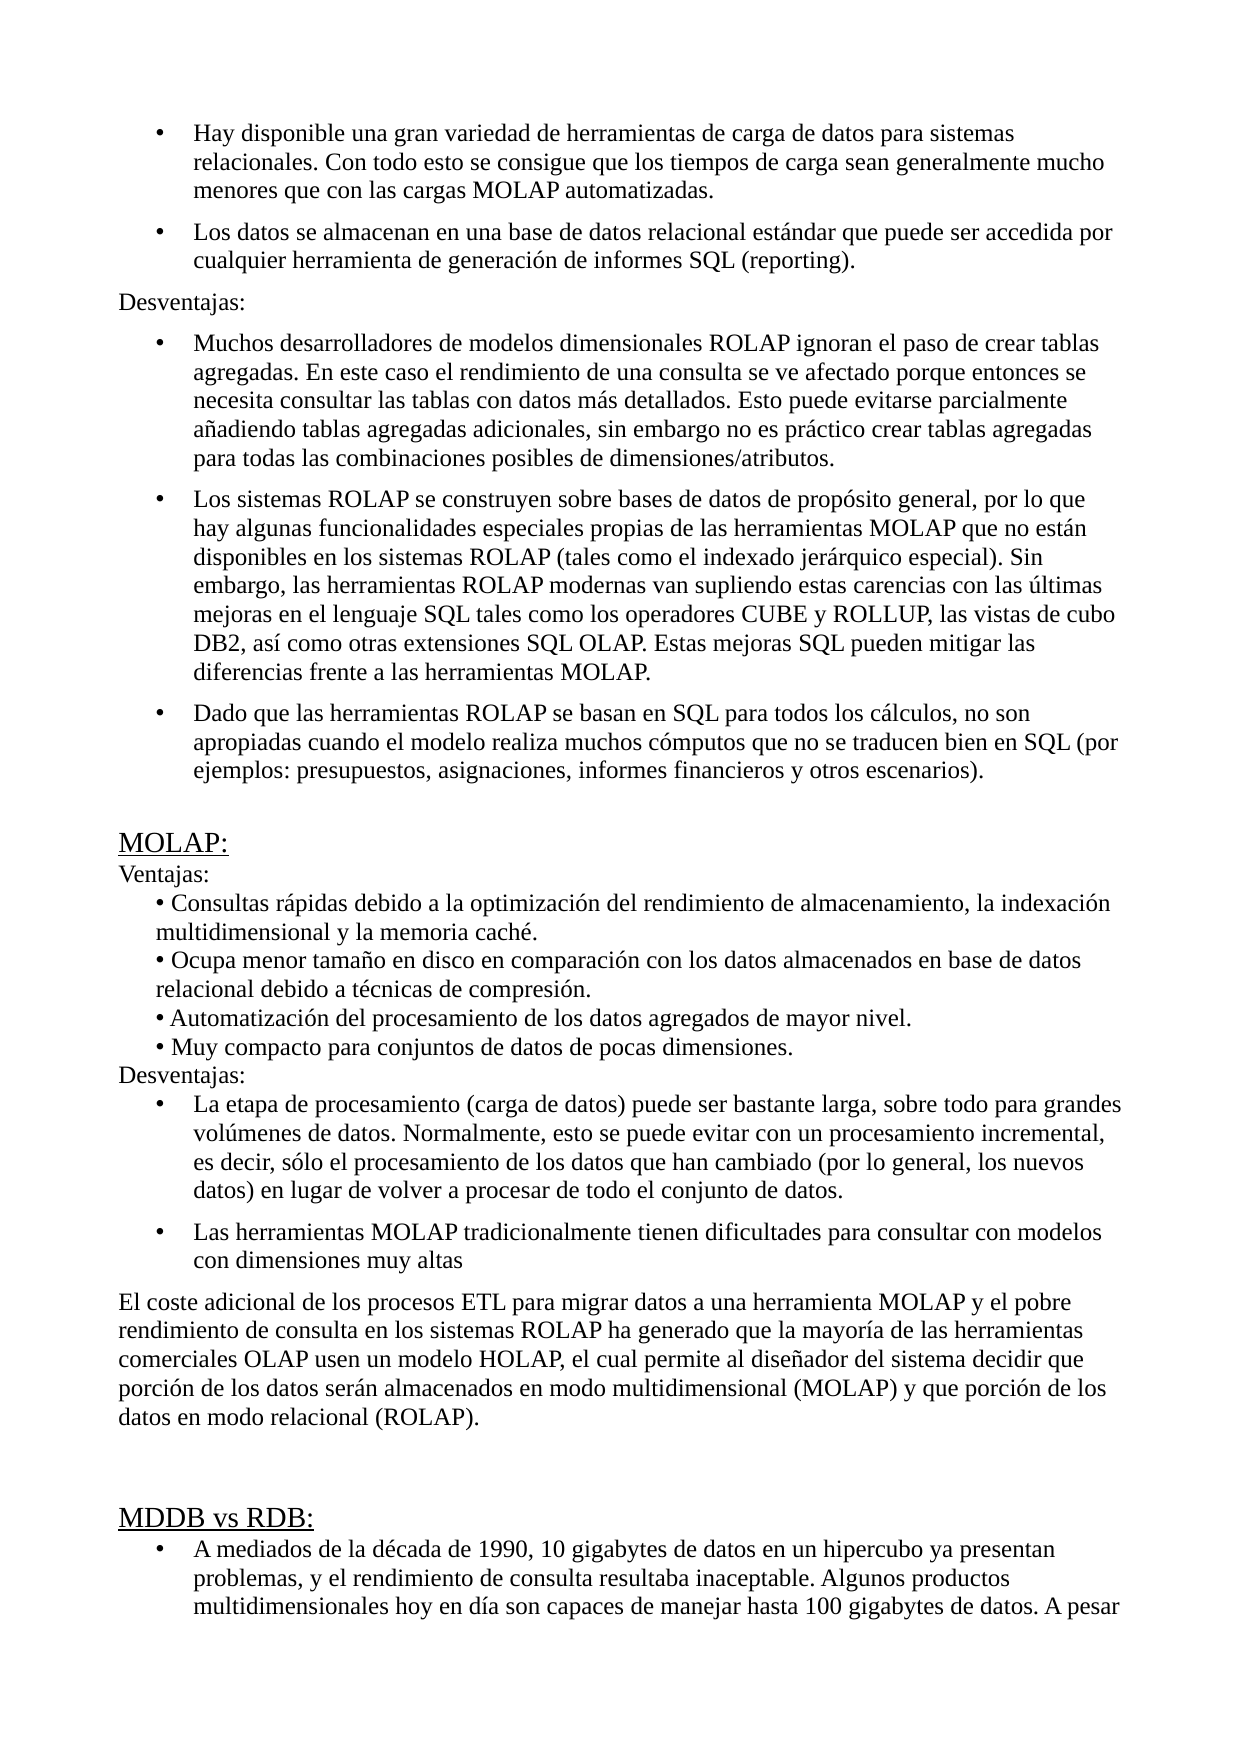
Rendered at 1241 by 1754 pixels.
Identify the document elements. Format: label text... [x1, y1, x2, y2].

list La etapa de procesamiento (carga de datos) puede ser bastante larga, sobre todo para grandes volúmenes de datos. Normalmente, esto se puede evitar con un procesamiento incremental, es decir, sólo el procesamiento de los datos que han cambiado (por lo general, los nuevos datos) en lugar de volver a procesar de todo el conjunto de datos. [156, 1089, 1122, 1204]
list Muchos desarrolladores de modelos dimensionales ROLAP ignoran el paso de crear tablas agregadas. En este caso el rendimiento de una consulta se ve afectado porque entonces se necesita consultar las tablas con datos más detallados. Esto puede evitarse parcialmente añadiendo tablas agregadas adicionales, sin embargo no es práctico crear tablas agregadas para todas las combinaciones posibles de dimensiones/atributos. [156, 328, 1122, 472]
list Los sistemas ROLAP se construyen sobre bases de datos de propósito general, por lo que hay algunas funcionalidades especiales propias de las herramientas MOLAP que no están disponibles en los sistemas ROLAP (tales como el indexado jerárquico especial). Sin embargo, las herramientas ROLAP modernas van supliendo estas carencias con las últimas mejoras en el lenguaje SQL tales como los operadores CUBE y ROLLUP, las vistas de cubo DB2, así como otras extensiones SQL OLAP. Estas mejoras SQL pueden mitigar las diferencias frente a las herramientas MOLAP. [156, 484, 1122, 686]
text El coste adicional de los procesos ETL para migrar datos a una herramienta MOLAP y el pobre rendimiento de consulta en los sistemas ROLAP ha generado que la mayoría de las herramientas comerciales OLAP usen un modelo HOLAP, el cual permite al diseñador del sistema decidir que porción de los datos serán almacenados en modo multidimensional (MOLAP) y que porción de los datos en modo relacional (ROLAP). [118, 1287, 1122, 1430]
text Ventajas: [118, 859, 1122, 888]
list Los datos se almacenan en una base de datos relacional estándar que puede ser accedida por cualquier herramienta de generación de informes SQL (reporting). [156, 217, 1122, 274]
text Desventajas: [118, 287, 1122, 316]
list Consultas rápidas debido a la optimización del rendimiento de almacenamiento, la indexación multidimensional y la memoria caché. [118, 888, 1122, 945]
list Automatización del procesamiento de los datos agregados de mayor nivel. [118, 1003, 1122, 1032]
list Dado que las herramientas ROLAP se basan en SQL para todos los cálculos, no son apropiadas cuando el modelo realiza muchos cómputos que no se traducen bien en SQL (por ejemplos: presupuestos, asignaciones, informes financieros y otros escenarios). [156, 698, 1122, 784]
list Ocupa menor tamaño en disco en comparación con los datos almacenados en base de datos relacional debido a técnicas de compresión. [118, 945, 1122, 1003]
list Muy compacto para conjuntos de datos de pocas dimensiones. [118, 1032, 1122, 1060]
text MDDB vs RDB: [118, 1500, 1122, 1534]
list A mediados de la década de 1990, 10 gigabytes de datos en un hipercubo ya presentan problemas, y el rendimiento de consulta resultaba inaceptable. Algunos productos multidimensionales hoy en día son capaces de manejar hasta 100 gigabytes de datos. A pesar [156, 1534, 1122, 1620]
text MOLAP: [118, 826, 1122, 859]
text Desventajas: [118, 1060, 1122, 1089]
list Hay disponible una gran variedad de herramientas de carga de datos para sistemas relacionales. Con todo esto se consigue que los tiempos de carga sean generalmente mucho menores que con las cargas MOLAP automatizadas. [156, 118, 1122, 204]
list Las herramientas MOLAP tradicionalmente tienen dificultades para consultar con modelos con dimensiones muy altas [156, 1217, 1122, 1274]
